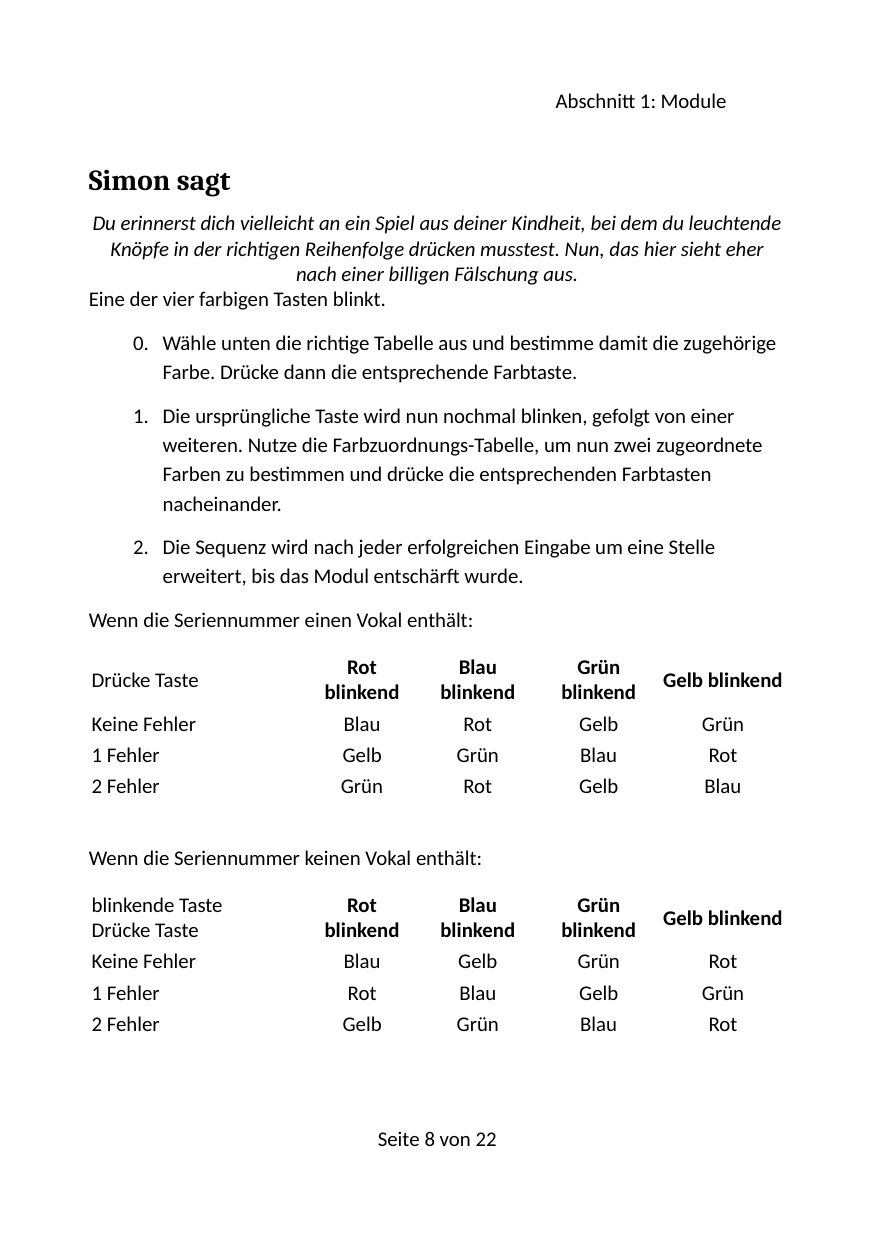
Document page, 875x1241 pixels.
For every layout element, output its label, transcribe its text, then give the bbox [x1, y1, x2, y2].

table_header blinkende Taste Drücke Taste [89, 889, 306, 946]
table_cell Rot [418, 708, 537, 739]
table_cell 2 Fehler [89, 770, 306, 802]
text Wenn die Seriennummer einen Vokal enthält: [88, 607, 786, 633]
table_cell Gelb [306, 739, 418, 770]
table_cell 2 Fehler [89, 1008, 306, 1039]
table_cell Grün [418, 739, 537, 770]
table_header Blau blinkend [418, 889, 537, 946]
table_header Grün blinkend [537, 889, 660, 946]
table_cell Blau [537, 1008, 660, 1039]
text Eine der vier farbigen Tasten blinkt. [88, 287, 786, 312]
table_cell Gelb [418, 946, 537, 977]
table_header Drücke Taste [89, 651, 306, 708]
text Wenn die Seriennummer keinen Vokal enthält: [88, 845, 786, 871]
table_cell Grün [418, 1008, 537, 1039]
table_cell Blau [418, 977, 537, 1008]
table_cell Rot [418, 770, 537, 802]
subtitle Simon sagt [88, 164, 786, 198]
table_cell Rot [660, 946, 786, 977]
table_cell Rot [306, 977, 418, 1008]
table_cell Blau [660, 770, 786, 802]
table_cell Blau [306, 708, 418, 739]
table_cell Gelb [537, 977, 660, 1008]
list Wähle unten die richtige Tabelle aus und bestimme damit die zugehörige Farbe. Drücke dann die entsprechende Farbtaste. [133, 330, 786, 385]
table_cell Blau [537, 739, 660, 770]
table_cell Rot [660, 739, 786, 770]
table_cell Grün [537, 946, 660, 977]
table_header Blau blinkend [418, 651, 537, 708]
table_header Rot blinkend [306, 651, 418, 708]
table_header Gelb blinkend [660, 651, 786, 708]
text Du erinnerst dich vielleicht an ein Spiel aus deiner Kindheit, bei dem du leuchtende Knöpfe in der richtigen Reihenfolge drücken musstest. Nun, das hier sieht eher nach einer billigen Fälschung aus. [88, 210, 786, 287]
table_header Grün blinkend [537, 651, 660, 708]
table_cell Gelb [306, 1008, 418, 1039]
table_cell Gelb [537, 708, 660, 739]
table_cell Gelb [537, 770, 660, 802]
table_cell 1 Fehler [89, 977, 306, 1008]
table_header Rot blinkend [306, 889, 418, 946]
list Die ursprüngliche Taste wird nun nochmal blinken, gefolgt von einer weiteren. Nutze die Farbzuordnungs-Tabelle, um nun zwei zugeordnete Farben zu bestimmen und drücke die entsprechenden Farbtasten nacheinander. [133, 403, 786, 516]
table_cell Blau [306, 946, 418, 977]
list Die Sequenz wird nach jeder erfolgreichen Eingabe um eine Stelle erweitert, bis das Modul entschärft wurde. [133, 534, 786, 589]
table_cell Grün [660, 708, 786, 739]
table_cell Rot [660, 1008, 786, 1039]
table_cell Keine Fehler [89, 708, 306, 739]
table_cell 1 Fehler [89, 739, 306, 770]
table_cell Grün [306, 770, 418, 802]
table_header Gelb blinkend [660, 889, 786, 946]
table_cell Grün [660, 977, 786, 1008]
table_cell Keine Fehler [89, 946, 306, 977]
